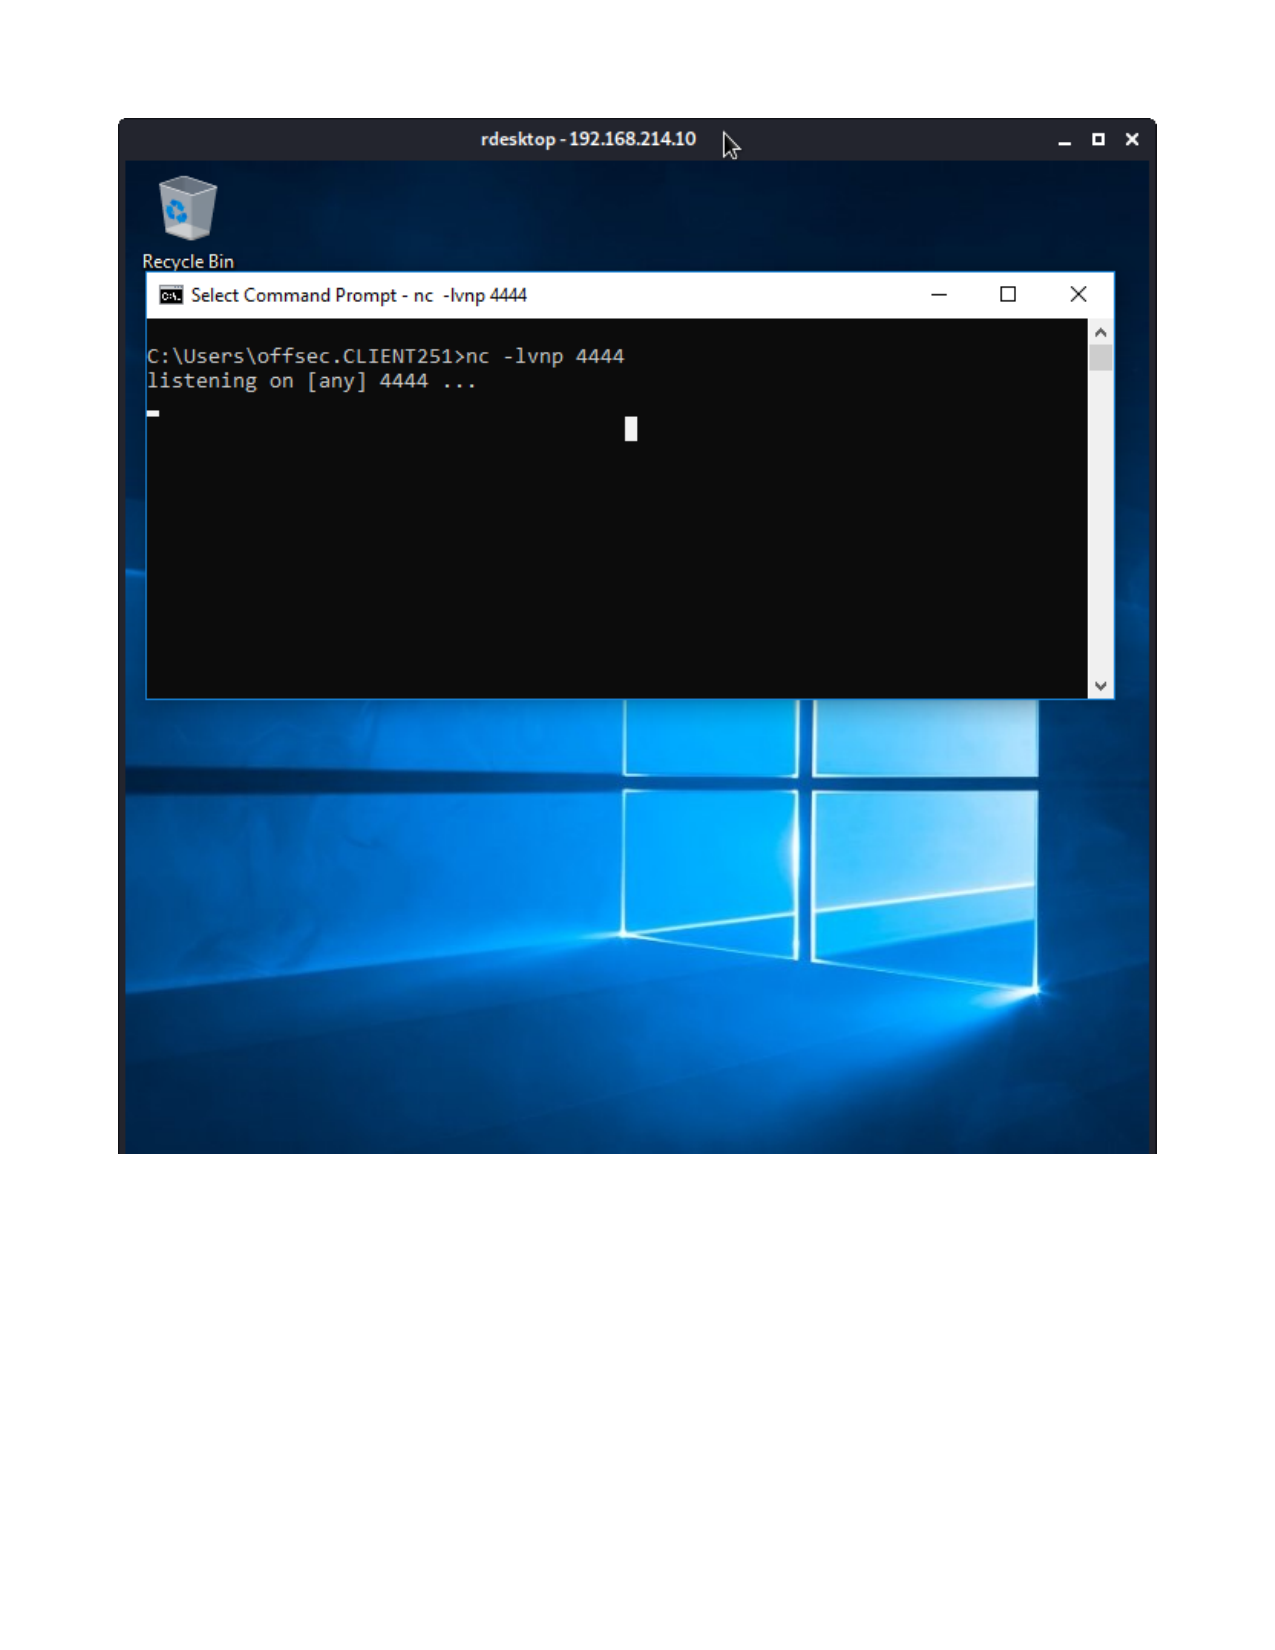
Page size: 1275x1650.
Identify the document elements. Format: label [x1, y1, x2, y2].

picture [118, 118, 1157, 1154]
